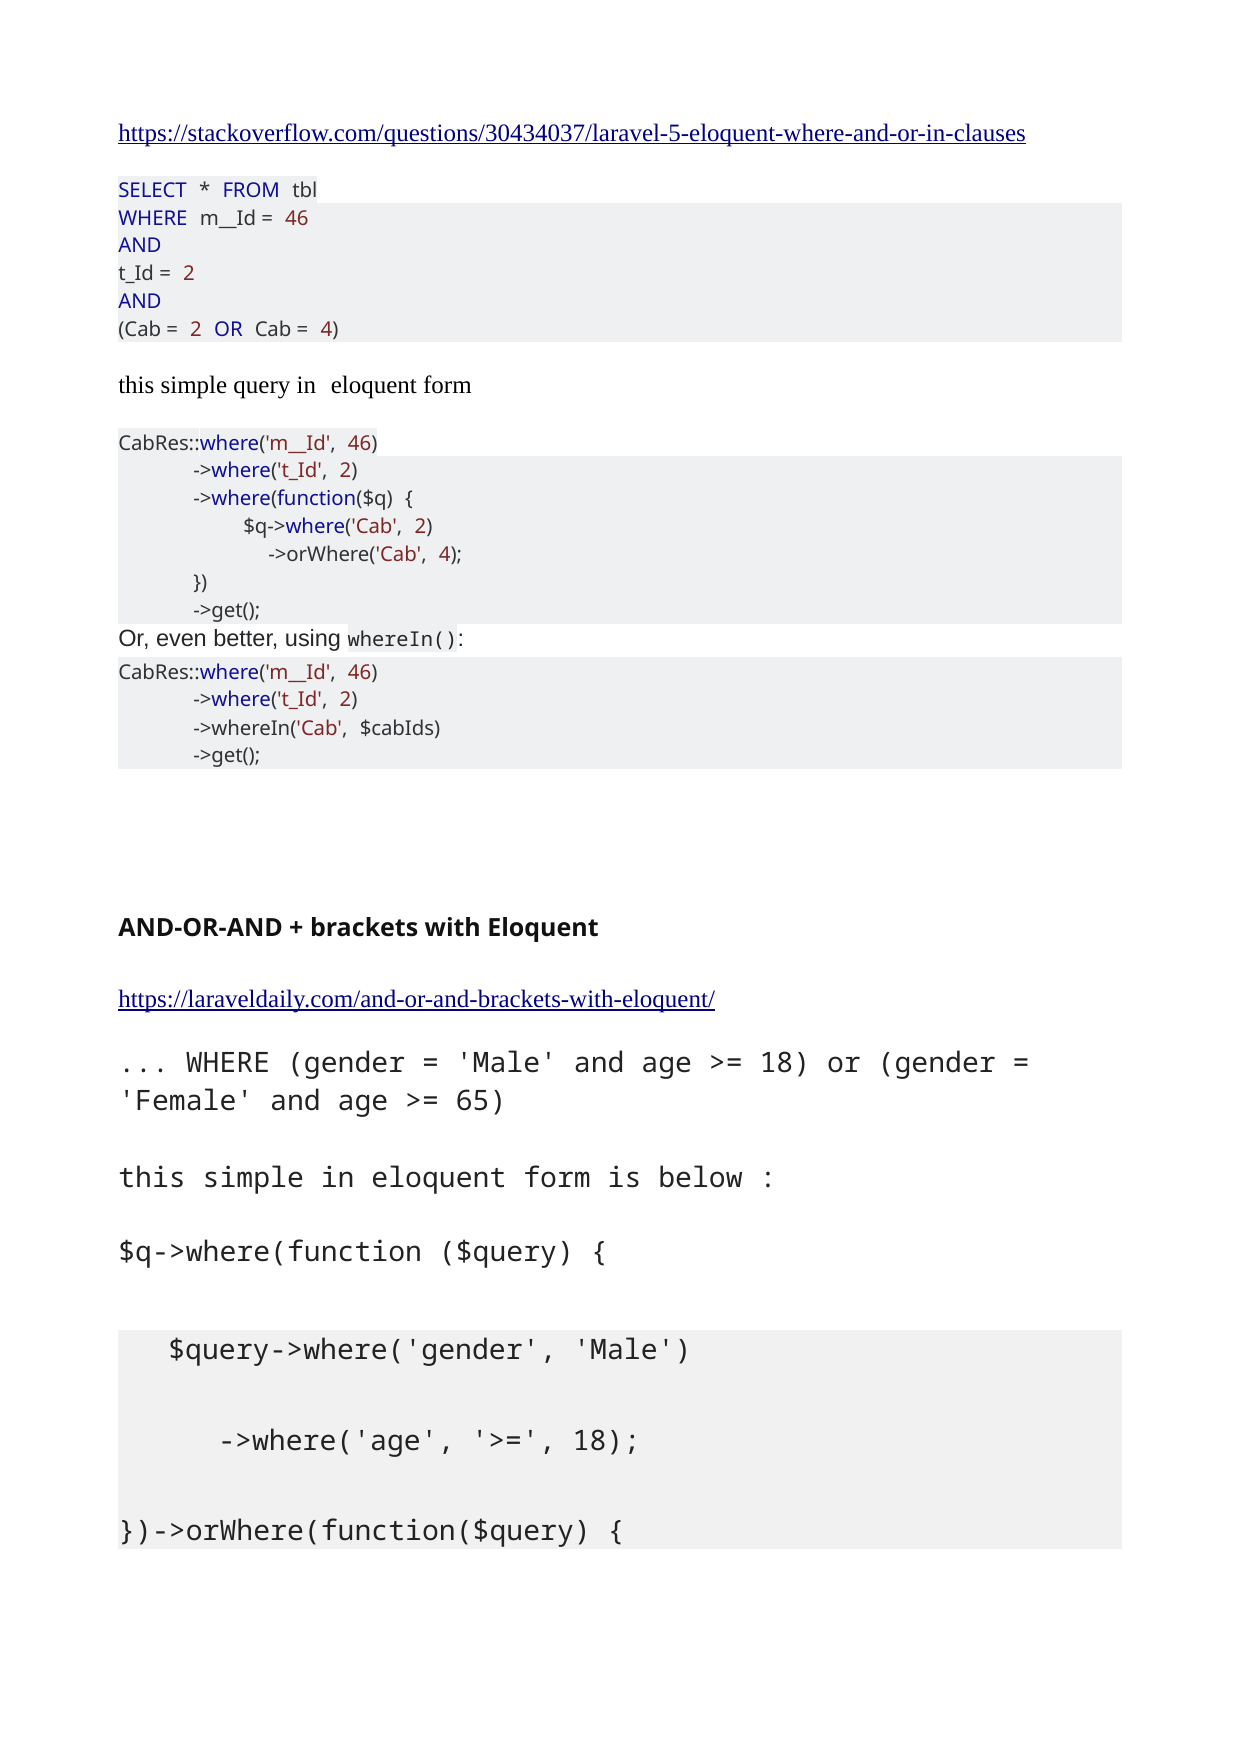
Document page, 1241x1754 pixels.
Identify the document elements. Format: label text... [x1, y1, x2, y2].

text AND [118, 286, 1122, 314]
text ->where(function($q) { [118, 484, 1122, 512]
text CabRes::where('m__Id', 46) [118, 428, 1122, 456]
text CabRes::where('m__Id', 46) [118, 657, 1122, 685]
text ->where('t_Id', 2) [118, 456, 1122, 484]
text (Cab = 2 OR Cab = 4) [118, 314, 1122, 342]
text $q->where(function ($query) { [118, 1195, 1122, 1270]
text https://laraveldaily.com/and-or-and-brackets-with-eloquent/ [118, 984, 1122, 1013]
text ->where('age', '>=', 18); [118, 1420, 1122, 1458]
text ... WHERE (gender = 'Male' and age >= 18) or (gender = 'Female' and age >= 65) [118, 1042, 1122, 1119]
subtitle AND-OR-AND + brackets with Eloquent [118, 909, 1122, 943]
text this simple in eloquent form is below : [118, 1157, 1122, 1195]
text https://stackoverflow.com/questions/30434037/laravel-5-eloquent-where-and-or-in-clauses [118, 118, 1122, 147]
text }) [118, 568, 1122, 596]
text })->orWhere(function($query) { [118, 1511, 1122, 1549]
text ->whereIn('Cab', $cabIds) [118, 713, 1122, 741]
text $query->where('gender', 'Male') [118, 1330, 1122, 1368]
text $q->where('Cab', 2) [118, 512, 1122, 540]
text AND [118, 231, 1122, 259]
text t_Id = 2 [118, 259, 1122, 286]
text ->where('t_Id', 2) [118, 685, 1122, 713]
text SELECT * FROM tbl [118, 176, 1122, 203]
text WHERE m__Id = 46 [118, 203, 1122, 231]
text ->orWhere('Cab', 4); [118, 540, 1122, 568]
text this simple query in eloquent form [118, 371, 1122, 399]
text ->get(); [118, 741, 1122, 769]
text Or, even better, using whereIn(): [118, 624, 1122, 652]
text ->get(); [118, 596, 1122, 624]
